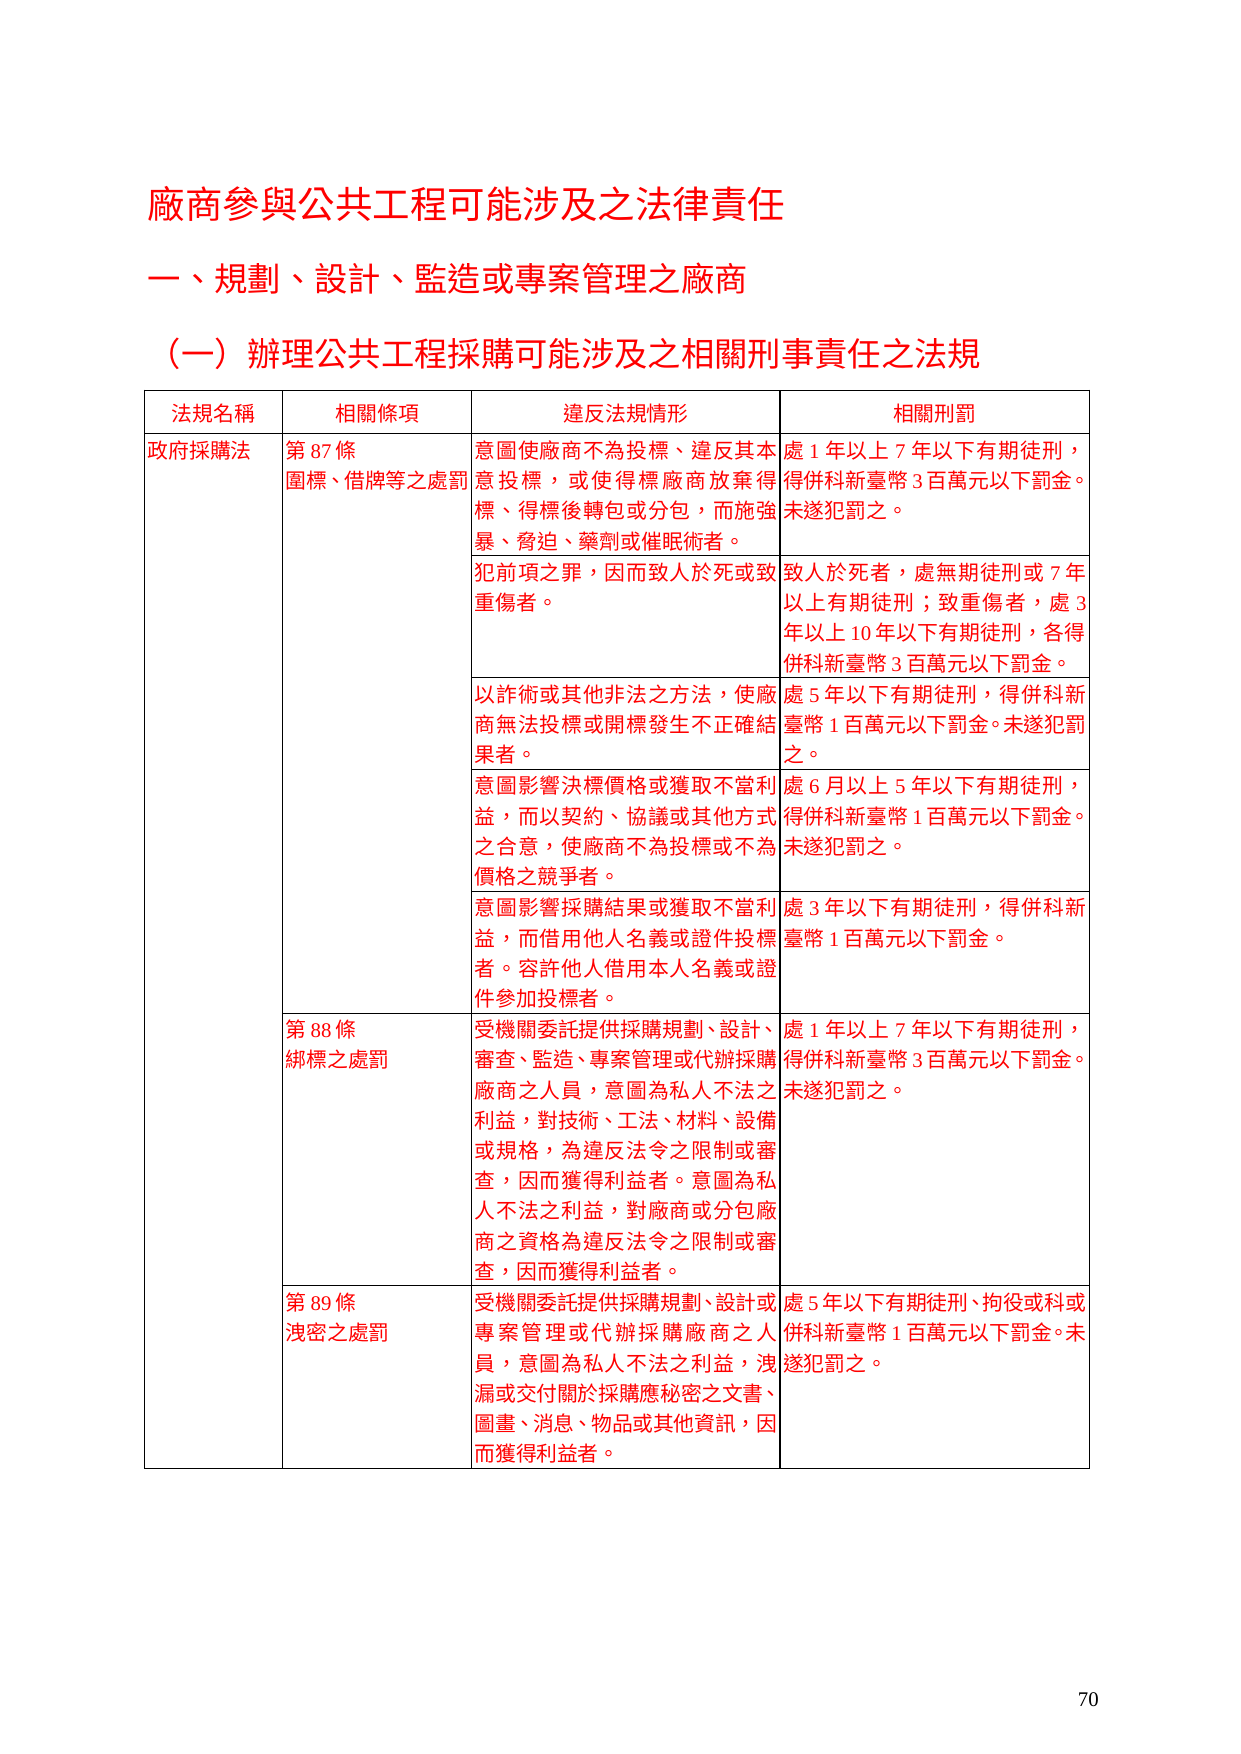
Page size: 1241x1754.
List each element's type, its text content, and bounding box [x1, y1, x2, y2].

table_header 法規名稱 [145, 391, 282, 433]
text 一、規劃、設計、監造或專案管理之廠商 [148, 239, 1092, 314]
table_cell 以詐術或其他非法之方法，使廠商無法投標或開標發生不正確結果者。 [472, 678, 779, 769]
table_header 相關條項 [283, 391, 471, 433]
text （一）辦理公共工程採購可能涉及之相關刑事責任之法規 [148, 314, 1092, 389]
table_cell 處3年以下有期徒刑，得併科新臺幣1百萬元以下罰金。 [781, 892, 1089, 1012]
table_cell 處6月以上5年以下有期徒刑，得併科新臺幣1百萬元以下罰金。未遂犯罰之。 [781, 770, 1089, 891]
table_header 相關刑罰 [781, 391, 1089, 433]
table_cell 致人於死者，處無期徒刑或7年以上有期徒刑；致重傷者，處3年以上10年以下有期徒刑，各得併科新臺幣3百萬元以下罰金。 [781, 556, 1089, 677]
table_cell 意圖影響決標價格或獲取不當利益，而以契約、協議或其他方式之合意，使廠商不為投標或不為價格之競爭者。 [472, 770, 779, 891]
table_cell 處1年以上7年以下有期徒刑，得併科新臺幣3百萬元以下罰金。未遂犯罰之。 [781, 434, 1089, 555]
table_header 違反法規情形 [472, 391, 779, 433]
table_cell 意圖使廠商不為投標、違反其本意投標，或使得標廠商放棄得標、得標後轉包或分包，而施強暴、脅迫、藥劑或催眠術者。 [472, 434, 779, 555]
table_cell 處1年以上7年以下有期徒刑，得併科新臺幣3百萬元以下罰金。未遂犯罰之。 [781, 1014, 1089, 1285]
text 廠商參與公共工程可能涉及之法律責任 [148, 164, 1092, 239]
table_cell 處5年以下有期徒刑、拘役或科或併科新臺幣1百萬元以下罰金。未遂犯罰之。 [781, 1286, 1089, 1468]
table_cell 意圖影響採購結果或獲取不當利益，而借用他人名義或證件投標者。容許他人借用本人名義或證件參加投標者。 [472, 892, 779, 1012]
table_cell 第89條 洩密之處罰 [283, 1286, 471, 1468]
table_cell 第88條 綁標之處罰 [283, 1014, 471, 1285]
table_cell 受機關委託提供採購規劃、設計、審查、監造、專案管理或代辦採購廠商之人員，意圖為私人不法之利益，對技術、工法、材料、設備或規格，為違反法令之限制或審查，因而獲得利益者。意圖為私人不法之利益，對廠商或分包廠商之資格為違反法令之限制或審查，因而獲得利益者。 [472, 1014, 779, 1285]
table_cell 政府採購法 [145, 434, 282, 1468]
table_cell 處5年以下有期徒刑，得併科新臺幣1百萬元以下罰金。未遂犯罰之。 [781, 678, 1089, 769]
table_cell 第87條 圍標、借牌等之處罰 [283, 434, 471, 1012]
table_cell 受機關委託提供採購規劃、設計或專案管理或代辦採購廠商之人員，意圖為私人不法之利益，洩漏或交付關於採購應秘密之文書、圖畫、消息、物品或其他資訊，因而獲得利益者。 [472, 1286, 779, 1468]
table_cell 犯前項之罪，因而致人於死或致重傷者。 [472, 556, 779, 677]
